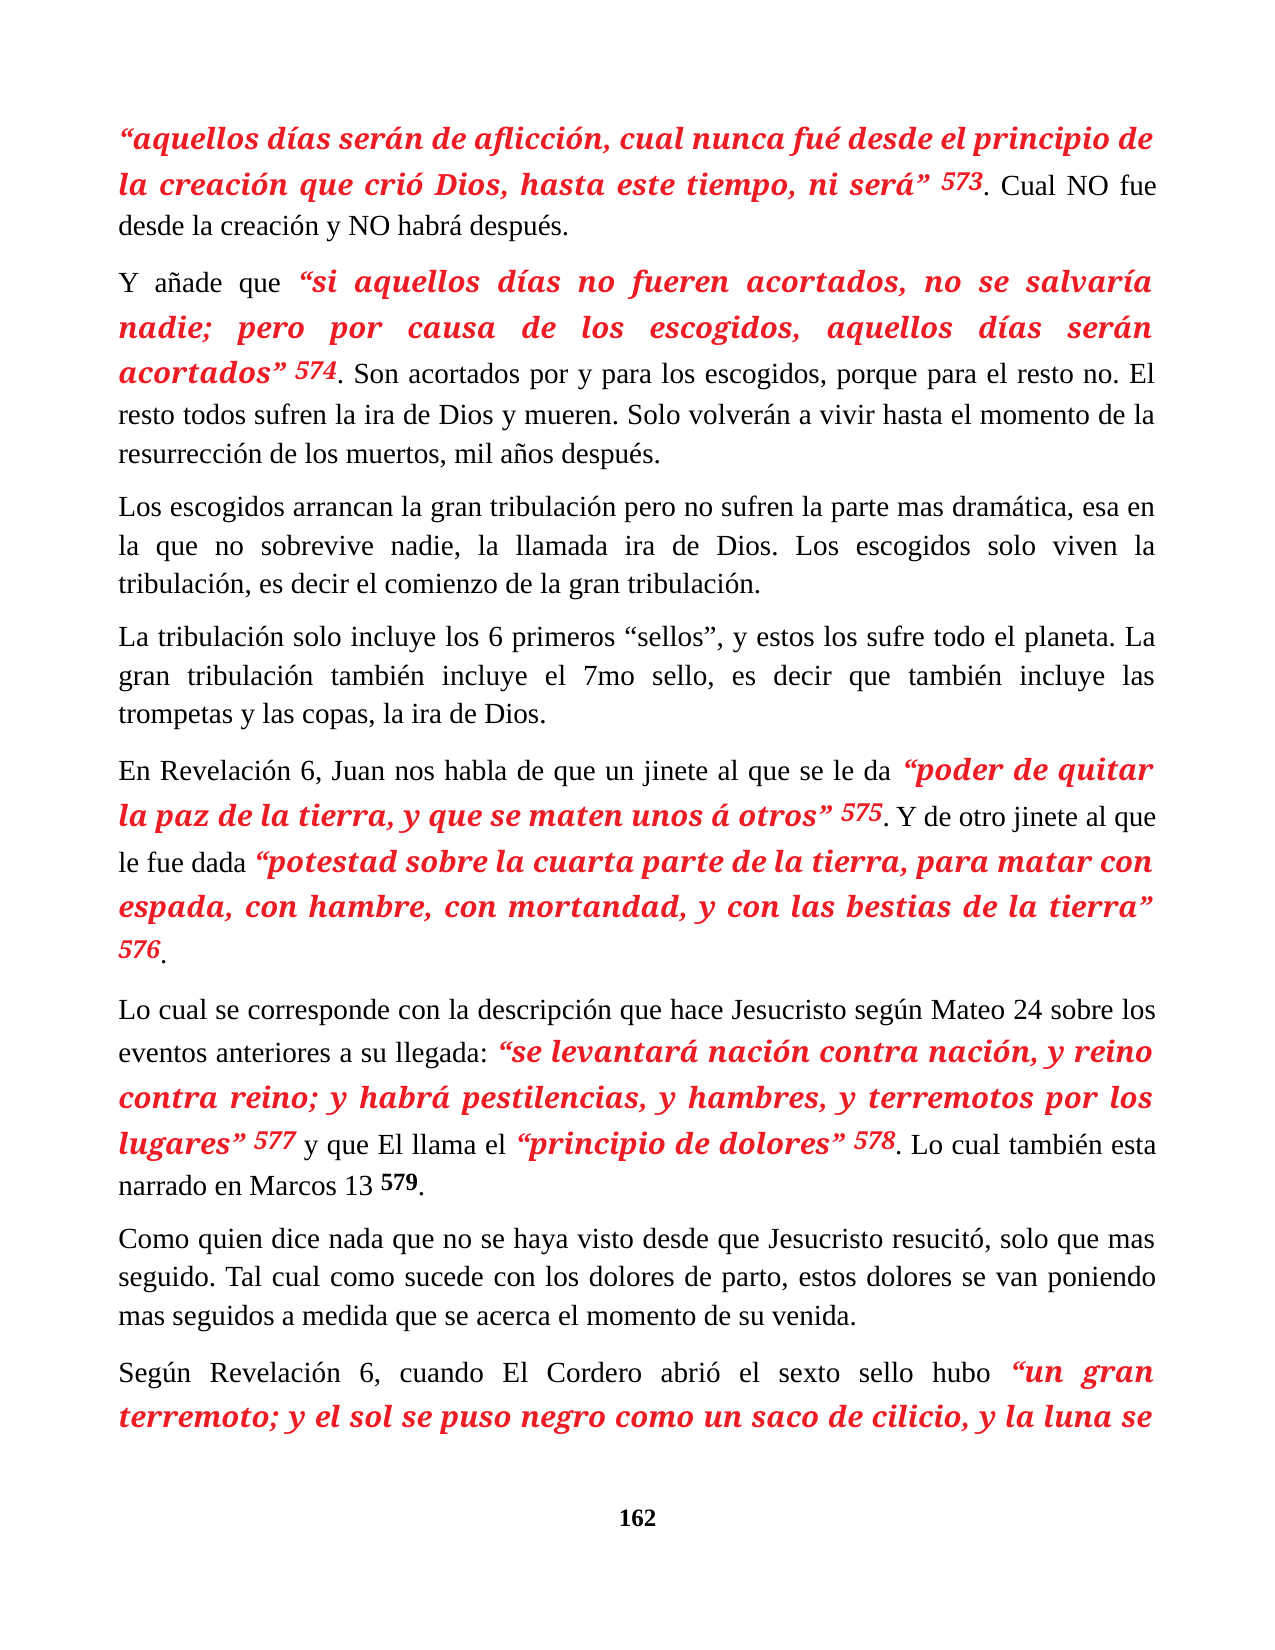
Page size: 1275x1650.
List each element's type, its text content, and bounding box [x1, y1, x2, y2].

text Los escogidos arrancan la gran tribulación pero no sufren la parte mas dramática, esa en la que no sobrevive nadie, la llamada ira de Dios. Los escogidos solo viven la tribulación, es decir el comienzo de la gran tribulación. [118, 489, 1157, 600]
text En Revelación 6, Juan nos habla de que un jinete al que se le da “poder de quitar la paz de la tierra, y que se maten unos á otros” . Y de otro jinete al que le fue dada “potestad sobre la cuarta parte de la tierra, para matar con espada, con hambre, con mortandad, y con las bestias de la tierra” . [118, 749, 1157, 972]
text “aquellos días serán de aflicción, cual nunca fué desde el principio de la creación que crió Dios, hasta este tiempo, ni será” . Cual NO fue desde la creación y NO habrá después. [118, 118, 1157, 242]
text Lo cual se corresponde con la descripción que hace Jesucristo según Mateo 24 sobre los eventos anteriores a su llegada: “se levantará nación contra nación, y reino contra reino; y habrá pestilencias, y hambres, y terremotos por los lugares” y que El llama el “principio de dolores” . Lo cual también esta narrado en Marcos 13 . [118, 992, 1157, 1201]
text Como quien dice nada que no se haya visto desde que Jesucristo resucitó, solo que mas seguido. Tal cual como sucede con los dolores de parto, estos dolores se van poniendo mas seguidos a medida que se acerca el momento de su venida. [118, 1221, 1157, 1331]
text Según Revelación 6, cuando El Cordero abrió el sexto sello hubo “un gran terremoto; y el sol se puso negro como un saco de cilicio, y la luna se [118, 1351, 1157, 1436]
text Y añade que “si aquellos días no fueren acortados, no se salvaría nadie; pero por causa de los escogidos, aquellos días serán acortados” . Son acortados por y para los escogidos, porque para el resto no. El resto todos sufren la ira de Dios y mueren. Solo volverán a vivir hasta el momento de la resurrección de los muertos, mil años después. [118, 262, 1157, 469]
text La tribulación solo incluye los 6 primeros “sellos”, y estos los sufre todo el planeta. La gran tribulación también incluye el 7mo sello, es decir que también incluye las trompetas y las copas, la ira de Dios. [118, 619, 1157, 730]
